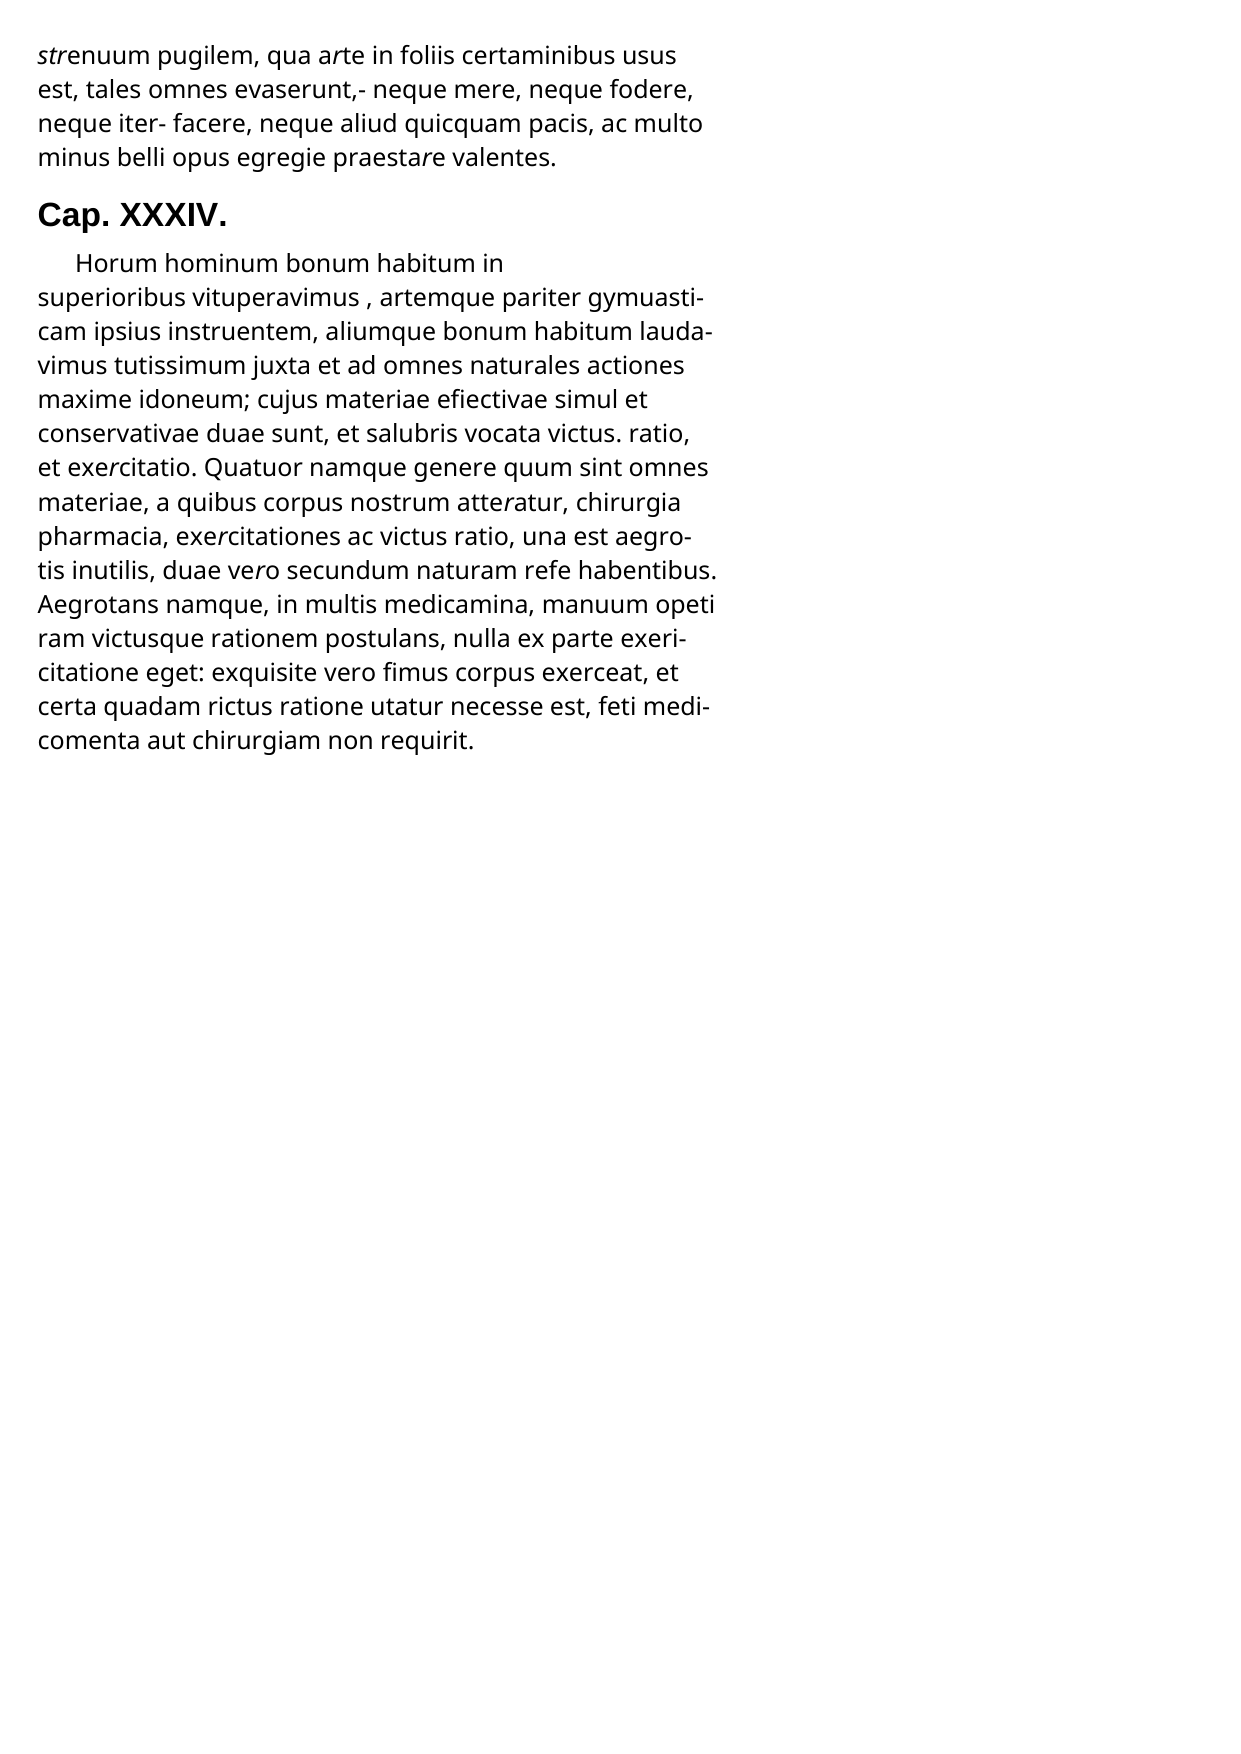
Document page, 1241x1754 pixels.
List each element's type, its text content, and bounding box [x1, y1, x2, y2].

subtitle Cap. XXXIV. [37, 194, 1203, 233]
text strenuum pugilem, qua arte in foliis certaminibus usus est, tales omnes evaserunt,- neque mere, neque fodere, neque iter- facere, neque aliud quicquam pacis, ac multo minus belli opus egregie praestare valentes. [37, 37, 1203, 174]
text Horum hominum bonum habitum in superioribus vituperavimus , artemque pariter gymuasti- cam ipsius instruentem, aliumque bonum habitum lauda- vimus tutissimum juxta et ad omnes naturales actiones maxime idoneum; cujus materiae efiectivae simul et conservativae duae sunt, et salubris vocata victus. ratio, et exercitatio. Quatuor namque genere quum sint omnes materiae, a quibus corpus nostrum atteratur, chirurgia pharmacia, exercitationes ac victus ratio, una est aegro- tis inutilis, duae vero secundum naturam refe habentibus. Aegrotans namque, in multis medicamina, manuum opeti ram victusque rationem postulans, nulla ex parte exeri- citatione eget: exquisite vero fimus corpus exerceat, et certa quadam rictus ratione utatur necesse est, feti medi- comenta aut chirurgiam non requirit. [37, 246, 1203, 757]
